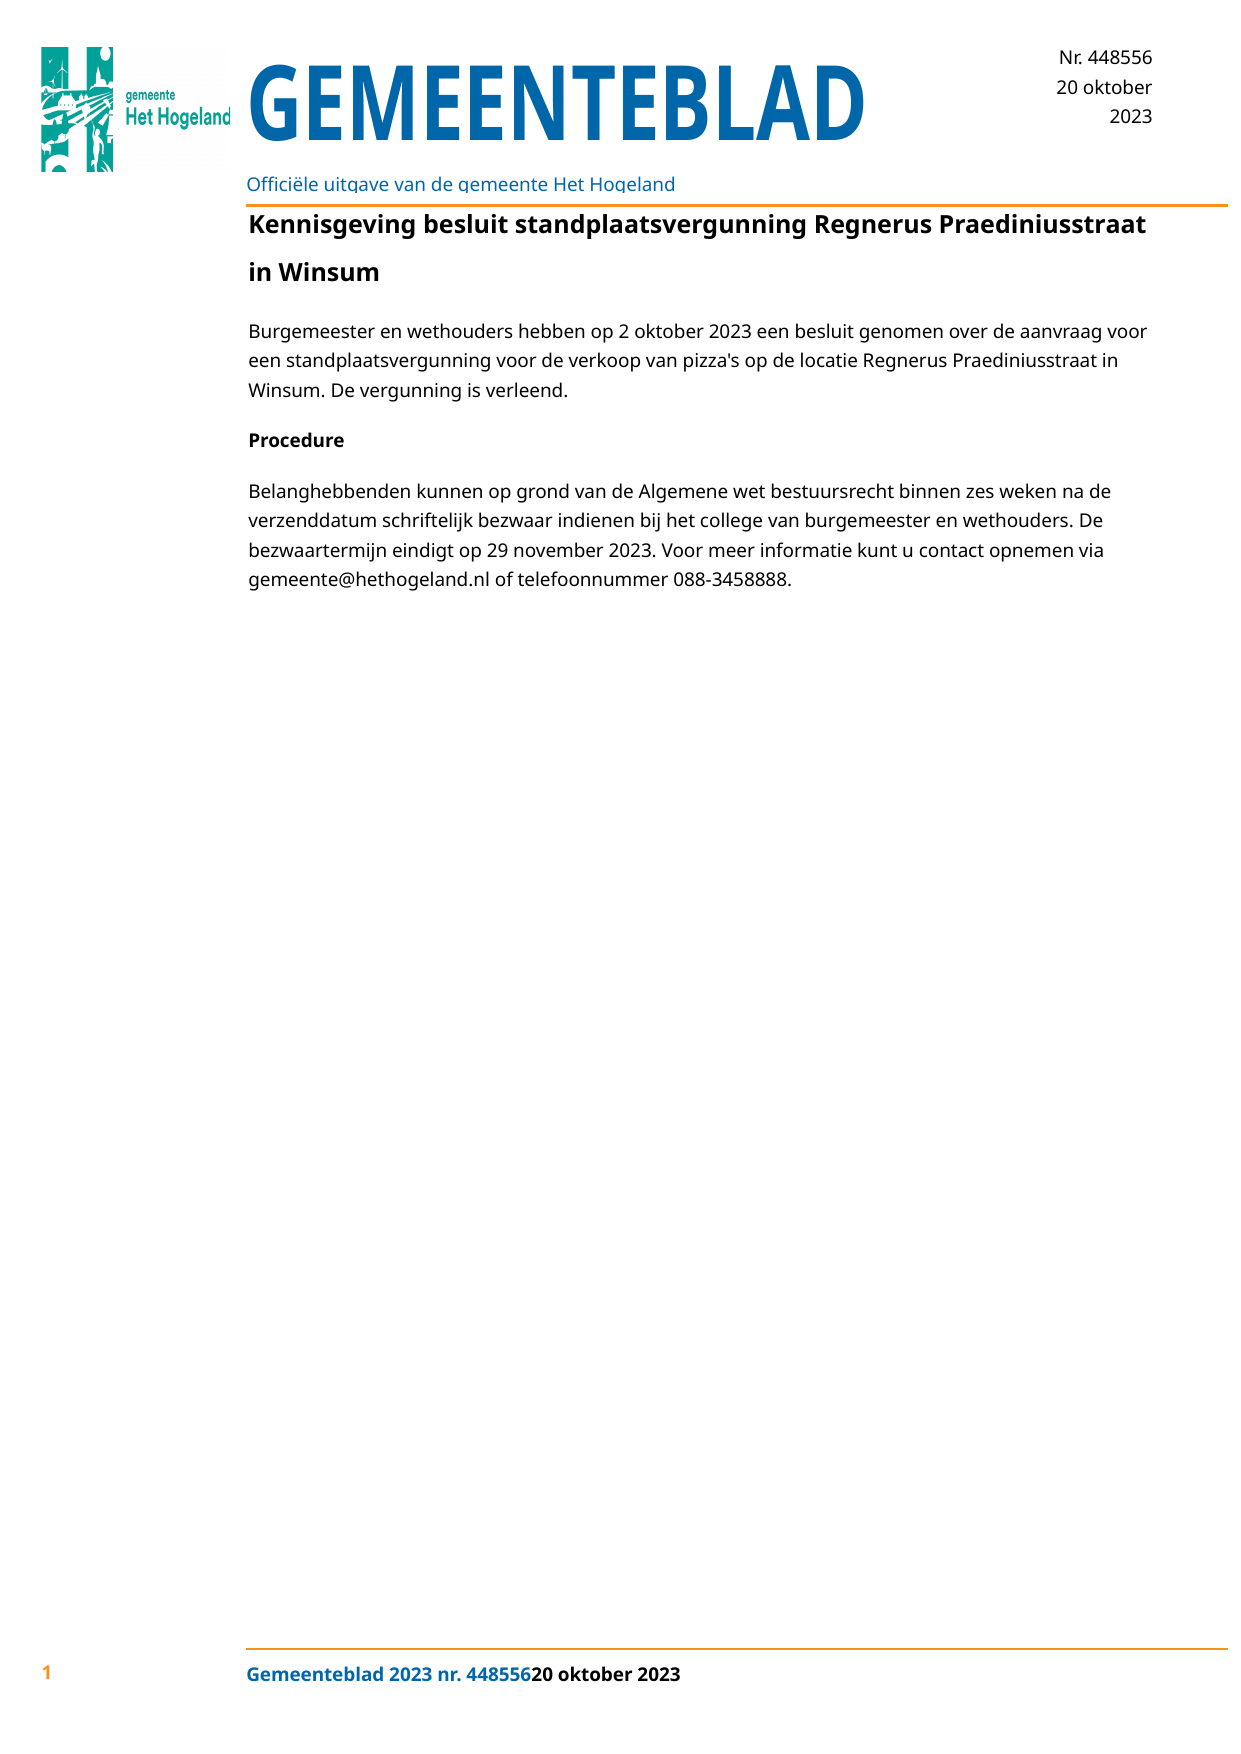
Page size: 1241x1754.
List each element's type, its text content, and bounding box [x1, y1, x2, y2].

picture [41, 47, 231, 172]
text Burgemeester en wethouders hebben op 2 oktober 2023 een besluit genomen over de aanvraag voor een standplaatsvergunning voor de verkoop van pizza's op de locatie Regnerus Praediniusstraat in Winsum. De vergunning is verleend. [248, 318, 1152, 403]
text Kennisgeving besluit standplaatsvergunning Regnerus Praediniusstraat in Winsum [248, 207, 1152, 288]
text Procedure [248, 427, 1152, 453]
text Belanghebbenden kunnen op grond van de Algemene wet bestuursrecht binnen zes weken na de verzenddatum schriftelijk bezwaar indienen bij het college van burgemeester en wethouders. De bezwaartermijn eindigt op 29 november 2023. Voor meer informatie kunt u contact opnemen via gemeente@hethogeland.nl of telefoonnummer 088-3458888. [248, 478, 1152, 592]
